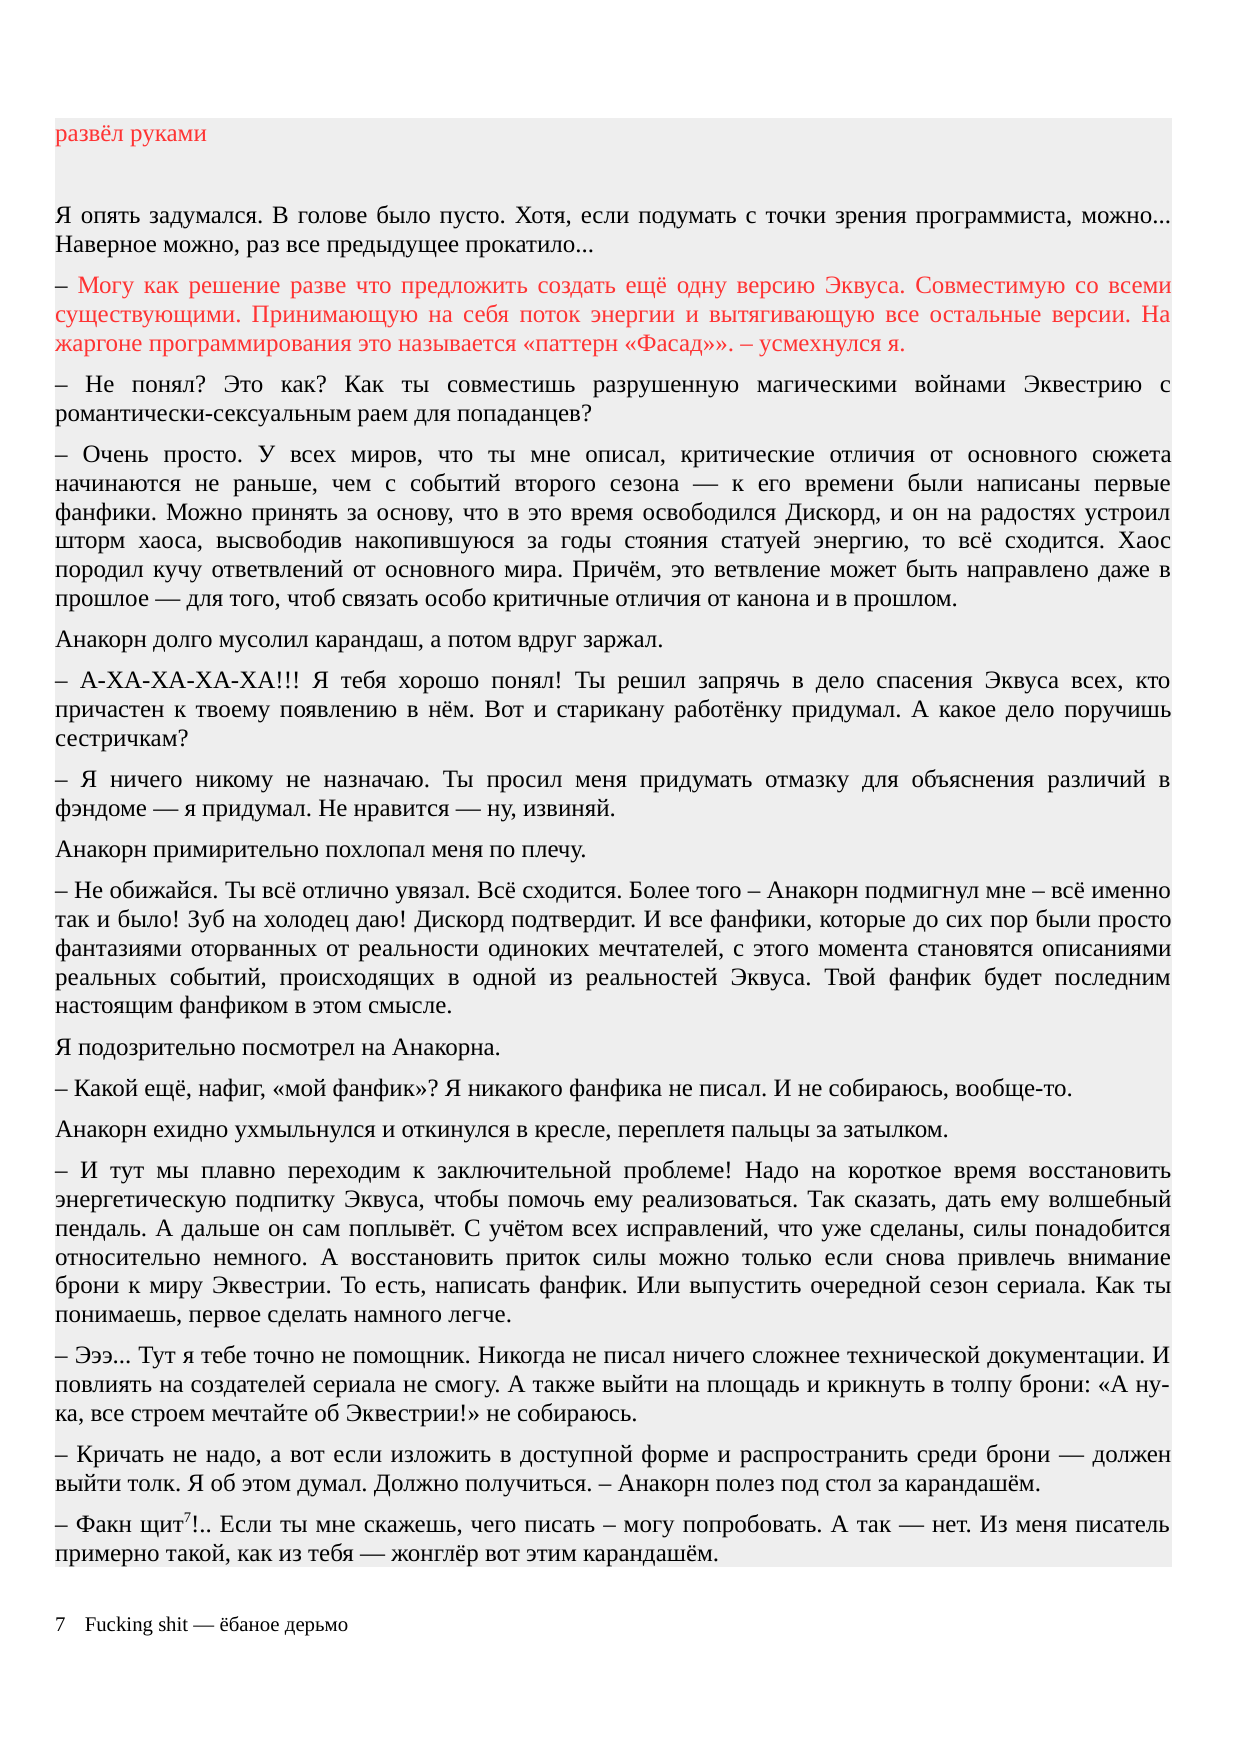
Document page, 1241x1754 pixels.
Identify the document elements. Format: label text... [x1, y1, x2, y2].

text Я подозрительно посмотрел на Анакорна. [55, 1032, 1172, 1061]
text – Какой ещё, нафиг, «мой фанфик»? Я никакого фанфика не писал. И не собираюсь, вообще-то. [55, 1073, 1172, 1102]
text – Кричать не надо, а вот если изложить в доступной форме и распространить среди брони — должен выйти толк. Я об этом думал. Должно получиться. – Анакорн полез под стол за карандашём. [55, 1439, 1172, 1497]
text – Я ничего никому не назначаю. Ты просил меня придумать отмазку для объяснения различий в фэндоме — я придумал. Не нравится — ну, извиняй. [55, 764, 1172, 822]
text – Факн щит!.. Если ты мне скажешь, чего писать – могу попробовать. А так — нет. Из меня писатель примерно такой, как из тебя — жонглёр вот этим карандашём. [55, 1509, 1172, 1567]
text Анакорн примирительно похлопал меня по плечу. [55, 834, 1172, 863]
text Анакорн долго мусолил карандаш, а потом вдруг заржал. [55, 624, 1172, 653]
text – Эээ... Тут я тебе точно не помощник. Никогда не писал ничего сложнее технической документации. И повлиять на создателей сериала не смогу. А также выйти на площадь и крикнуть в толпу брони: «А ну-ка, все строем мечтайте об Эквестрии!» не собираюсь. [55, 1341, 1172, 1427]
text – А-ХА-ХА-ХА-ХА!!! Я тебя хорошо понял! Ты решил запрячь в дело спасения Эквуса всех, кто причастен к твоему появлению в нём. Вот и старикану работёнку придумал. А какое дело поручишь сестричкам? [55, 666, 1172, 752]
text Анакорн ехидно ухмыльнулся и откинулся в кресле, переплетя пальцы за затылком. [55, 1114, 1172, 1143]
text развёл руками [55, 118, 1172, 147]
text – Могу как решение разве что предложить создать ещё одну версию Эквуса. Совместимую со всеми существующими. Принимающую на себя поток энергии и вытягивающую все остальные версии. На жаргоне программирования это называется «паттерн «Фасад»». – усмехнулся я. [55, 271, 1172, 357]
text – И тут мы плавно переходим к заключительной проблеме! Надо на короткое время восстановить энергетическую подпитку Эквуса, чтобы помочь ему реализоваться. Так сказать, дать ему волшебный пендаль. А дальше он сам поплывёт. С учётом всех исправлений, что уже сделаны, силы понадобится относительно немного. А восстановить приток силы можно только если снова привлечь внимание брони к миру Эквестрии. То есть, написать фанфик. Или выпустить очередной сезон сериала. Как ты понимаешь, первое сделать намного легче. [55, 1156, 1172, 1328]
text – Очень просто. У всех миров, что ты мне описал, критические отличия от основного сюжета начинаются не раньше, чем с событий второго сезона — к его времени были написаны первые фанфики. Можно принять за основу, что в это время освободился Дискорд, и он на радостях устроил шторм хаоса, высвободив накопившуюся за годы стояния статуей энергию, то всё сходится. Хаос породил кучу ответвлений от основного мира. Причём, это ветвление может быть направлено даже в прошлое — для того, чтоб связать особо критичные отличия от канона и в прошлом. [55, 439, 1172, 612]
text – Не обижайся. Ты всё отлично увязал. Всё сходится. Более того – Анакорн подмигнул мне – всё именно так и было! Зуб на холодец даю! Дискорд подтвердит. И все фанфики, которые до сих пор были просто фантазиями оторванных от реальности одиноких мечтателей, с этого момента становятся описаниями реальных событий, происходящих в одной из реальностей Эквуса. Твой фанфик будет последним настоящим фанфиком в этом смысле. [55, 876, 1172, 1019]
text Fucking shit — ёбаное дерьмо [55, 1612, 1172, 1636]
text Я опять задумался. В голове было пусто. Хотя, если подумать с точки зрения программиста, можно... Наверное можно, раз все предыдущее прокатило... [55, 201, 1172, 258]
text – Не понял? Это как? Как ты совместишь разрушенную магическими войнами Эквестрию с романтически-сексуальным раем для попаданцев? [55, 369, 1172, 427]
